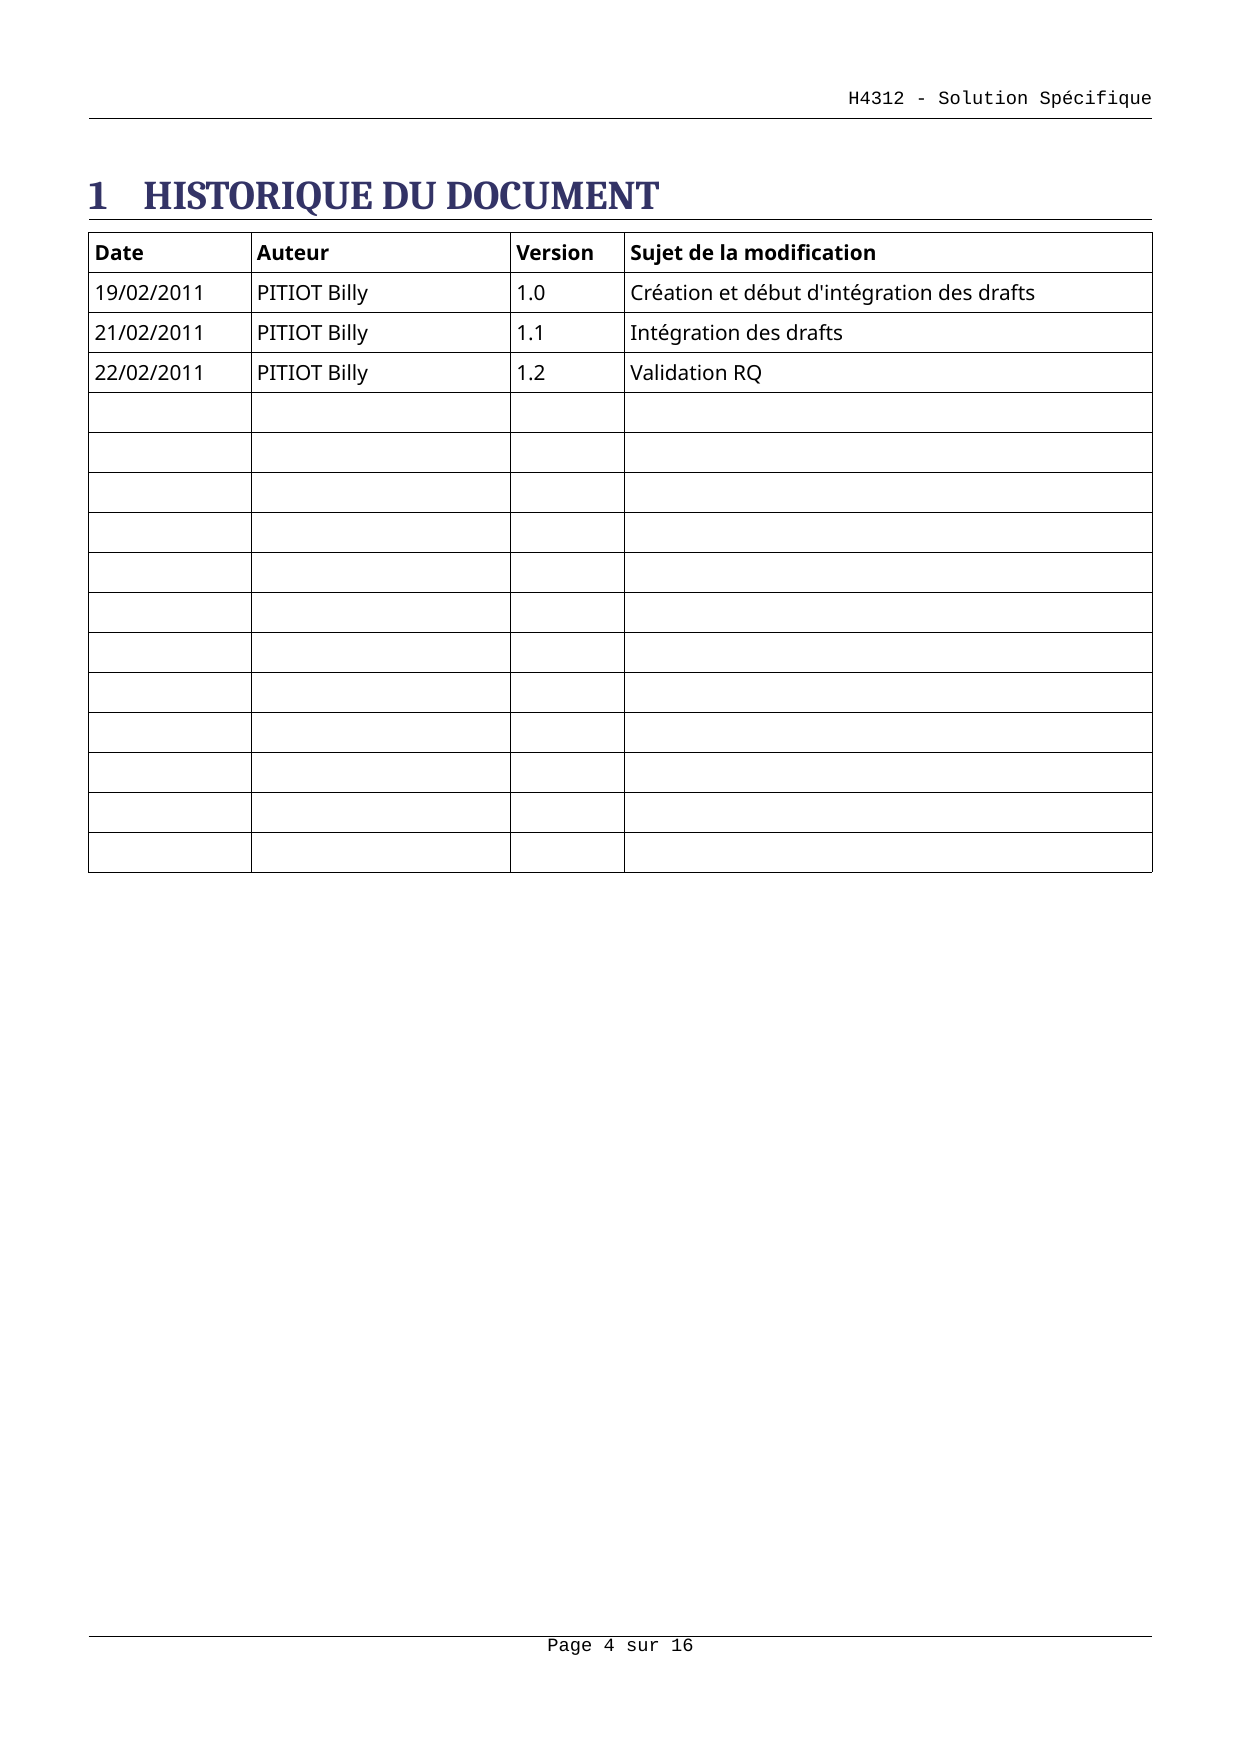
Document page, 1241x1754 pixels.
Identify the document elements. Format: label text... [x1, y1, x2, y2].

table_cell [625, 753, 1152, 792]
table_cell [252, 673, 510, 712]
table_cell [89, 433, 251, 472]
table_cell 22/02/2011 [89, 353, 251, 392]
table_cell [625, 433, 1152, 472]
table_cell [89, 673, 251, 712]
table_header Version [511, 233, 624, 272]
table_cell [252, 793, 510, 832]
table_cell [252, 833, 510, 872]
table_cell [89, 833, 251, 872]
table_cell [511, 473, 624, 512]
table_cell [511, 673, 624, 712]
table_cell Intégration des drafts [625, 313, 1152, 352]
table_cell [511, 753, 624, 792]
table_cell [625, 593, 1152, 632]
table_cell 1.2 [511, 353, 624, 392]
table_cell [625, 713, 1152, 752]
table_cell [252, 473, 510, 512]
table_cell PITIOT Billy [252, 313, 510, 352]
table_cell [89, 633, 251, 672]
table_cell [511, 793, 624, 832]
table_cell [89, 593, 251, 632]
table_cell [625, 633, 1152, 672]
table_cell [252, 753, 510, 792]
table_cell [89, 713, 251, 752]
table_cell Création et début d'intégration des drafts [625, 273, 1152, 312]
table_cell [89, 753, 251, 792]
table_cell [252, 553, 510, 592]
table_cell [511, 553, 624, 592]
table_cell [511, 393, 624, 432]
table_cell [625, 513, 1152, 552]
table_cell [252, 713, 510, 752]
table_cell [89, 513, 251, 552]
table_cell [89, 793, 251, 832]
table_cell [89, 393, 251, 432]
table_cell [252, 633, 510, 672]
table_cell [89, 553, 251, 592]
table_header Date [89, 233, 251, 272]
table_cell [89, 473, 251, 512]
table_cell [511, 513, 624, 552]
table_cell 1.0 [511, 273, 624, 312]
table_cell 19/02/2011 [89, 273, 251, 312]
table_cell [511, 593, 624, 632]
table_cell [625, 393, 1152, 432]
table_cell PITIOT Billy [252, 353, 510, 392]
table_cell [252, 513, 510, 552]
table_cell [625, 673, 1152, 712]
table_cell [625, 833, 1152, 872]
table_cell Validation RQ [625, 353, 1152, 392]
table_cell [625, 473, 1152, 512]
subtitle Historique du document [88, 172, 1152, 219]
table_cell [511, 713, 624, 752]
table_cell [511, 633, 624, 672]
table_header Sujet de la modification [625, 233, 1152, 272]
table_cell 1.1 [511, 313, 624, 352]
table_cell [625, 793, 1152, 832]
table_cell [625, 553, 1152, 592]
table_cell [511, 833, 624, 872]
table_cell [252, 433, 510, 472]
table_cell PITIOT Billy [252, 273, 510, 312]
table_cell [252, 593, 510, 632]
table_header Auteur [252, 233, 510, 272]
table_cell [252, 393, 510, 432]
table_cell [511, 433, 624, 472]
table_cell 21/02/2011 [89, 313, 251, 352]
